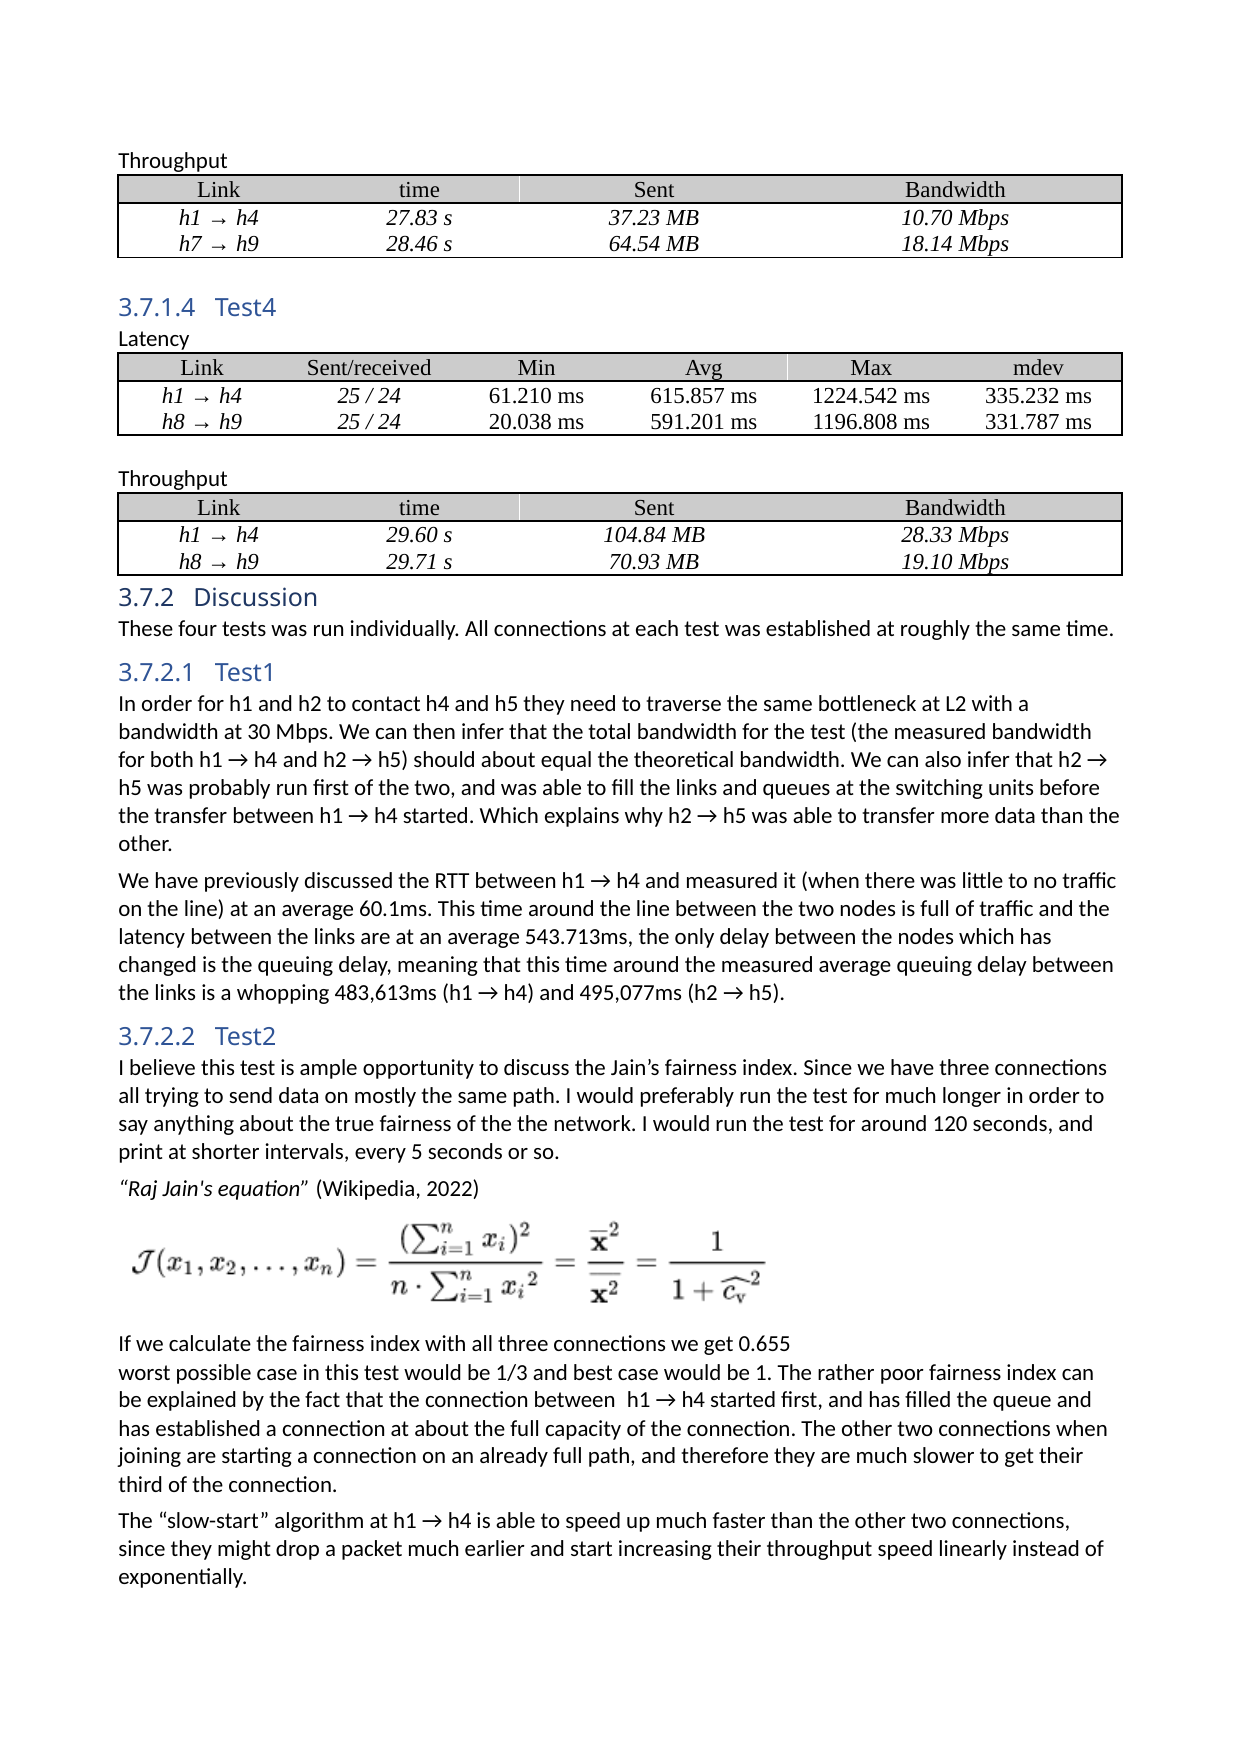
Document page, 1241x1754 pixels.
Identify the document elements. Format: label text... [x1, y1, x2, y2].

table_cell 25 / 24 [285, 382, 453, 408]
table_cell 331.787 ms [955, 408, 1121, 434]
text Throughput [118, 146, 1122, 174]
table_header Max [788, 354, 955, 380]
table_header Link [119, 176, 319, 202]
table_header Avg [620, 354, 787, 380]
table_cell 19.10 Mbps [788, 548, 1121, 574]
table_cell h8 → h9 [119, 548, 319, 574]
table_header Bandwidth [788, 176, 1121, 202]
table_header Link [119, 354, 285, 380]
subtitle Discussion [118, 580, 1122, 614]
text “Raj Jain's equation” (Wikipedia, 2022) [118, 1174, 1122, 1202]
table_header Bandwidth [788, 494, 1121, 520]
table_cell 104.84 MB [520, 522, 788, 548]
table_cell 18.14 Mbps [788, 230, 1121, 256]
table_cell 25 / 24 [285, 408, 453, 434]
subtitle Test2 [118, 1019, 1122, 1053]
table_cell h1 → h4 [119, 382, 285, 408]
table_cell 70.93 MB [520, 548, 788, 574]
table_cell 20.038 ms [453, 408, 620, 434]
table_cell 61.210 ms [453, 382, 620, 408]
text These four tests was run individually. All connections at each test was established at roughly the same time. [118, 614, 1122, 642]
table_cell h8 → h9 [119, 408, 285, 434]
table_header Min [453, 354, 620, 380]
table_cell h1 → h4 [119, 522, 319, 548]
table_cell 29.71 s [319, 548, 519, 574]
text We have previously discussed the RTT between h1 → h4 and measured it (when there was little to no traffic on the line) at an average 60.1ms. This time around the line between the two nodes is full of traffic and the latency between the links are at an average 543.713ms, the only delay between the nodes which has changed is the queuing delay, meaning that this time around the measured average queuing delay between the links is a whopping 483,613ms (h1 → h4) and 495,077ms (h2 → h5). [118, 866, 1122, 1006]
table_header time [319, 494, 519, 520]
subtitle Test4 [118, 290, 1122, 324]
table_header mdev [955, 354, 1121, 380]
table_header Sent [520, 176, 788, 202]
table_cell 28.33 Mbps [788, 522, 1121, 548]
text If we calculate the fairness index with all three connections we get 0.655 worst possible case in this test would be 1/3 and best case would be 1. The rather poor fairness index can be explained by the fact that the connection between h1 → h4 started first, and has filled the queue and has established a connection at about the full capacity of the connection. The other two connections when joining are starting a connection on an already full path, and therefore they are much slower to get their third of the connection. [118, 1329, 1122, 1498]
table_cell 64.54 MB [520, 230, 788, 256]
table_cell 28.46 s [319, 230, 519, 256]
text Throughput [118, 464, 1122, 492]
table_cell 591.201 ms [620, 408, 787, 434]
table_cell 1196.808 ms [788, 408, 955, 434]
table_cell 1224.542 ms [788, 382, 955, 408]
picture [131, 1218, 769, 1306]
text I believe this test is ample opportunity to discuss the Jain’s fairness index. Since we have three connections all trying to send data on mostly the same path. I would preferably run the test for much longer in order to say anything about the true fairness of the the network. I would run the test for around 120 seconds, and print at shorter intervals, every 5 seconds or so. [118, 1053, 1122, 1165]
text In order for h1 and h2 to contact h4 and h5 they need to traverse the same bottleneck at L2 with a bandwidth at 30 Mbps. We can then infer that the total bandwidth for the test (the measured bandwidth for both h1 → h4 and h2 → h5) should about equal the theoretical bandwidth. We can also infer that h2 → h5 was probably run first of the two, and was able to fill the links and queues at the switching units before the transfer between h1 → h4 started. Which explains why h2 → h5 was able to transfer more data than the other. [118, 689, 1122, 857]
subtitle Test1 [118, 655, 1122, 689]
table_header Sent/received [285, 354, 453, 380]
text Latency [118, 324, 1122, 352]
table_cell 29.60 s [319, 522, 519, 548]
table_cell 37.23 MB [520, 204, 788, 230]
table_cell h1 → h4 [119, 204, 319, 230]
table_cell h7 → h9 [119, 230, 319, 256]
table_cell 27.83 s [319, 204, 519, 230]
table_cell 615.857 ms [620, 382, 787, 408]
table_cell 335.232 ms [955, 382, 1121, 408]
table_header Link [119, 494, 319, 520]
table_header time [319, 176, 519, 202]
table_header Sent [520, 494, 788, 520]
text The “slow-start” algorithm at h1 → h4 is able to speed up much faster than the other two connections, since they might drop a packet much earlier and start increasing their throughput speed linearly instead of exponentially. [118, 1506, 1122, 1591]
table_cell 10.70 Mbps [788, 204, 1121, 230]
